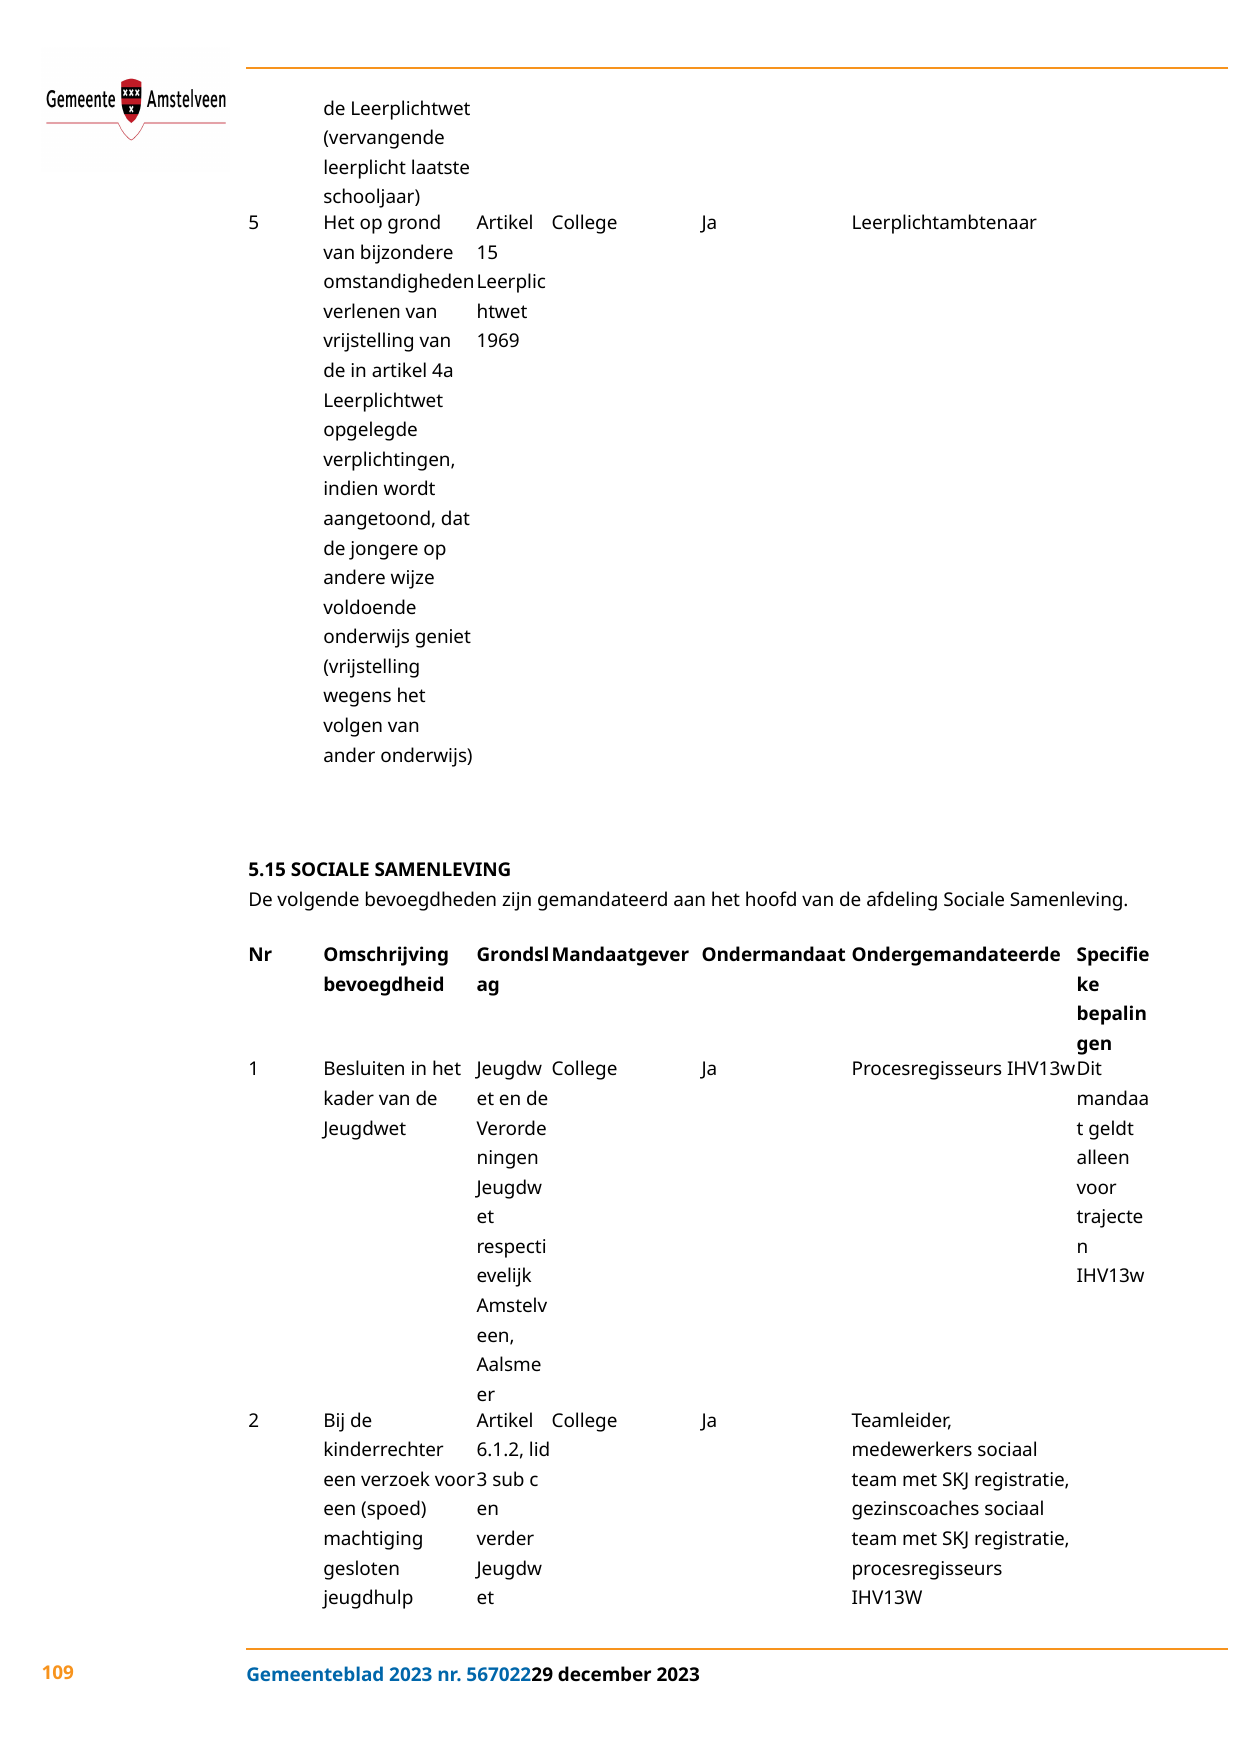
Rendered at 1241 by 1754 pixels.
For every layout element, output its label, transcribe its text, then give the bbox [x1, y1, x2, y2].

table_cell [248, 95, 323, 209]
table_cell [1076, 1407, 1152, 1610]
table_cell Het op grond van bijzondere omstandigheden verlenen van vrijstelling van de in artikel 4a Leerplichtwet opgelegde verplichtingen, indien wordt aangetoond, dat de jongere op andere wijze voldoende onderwijs geniet (vrijstelling wegens het volgen van ander onderwijs) [323, 209, 476, 767]
table_cell de Leerplichtwet (vervangende leerplicht laatste schooljaar) [323, 95, 476, 209]
table_cell Grondslag [476, 941, 551, 1056]
table_cell College [551, 209, 701, 767]
table_cell Procesregisseurs IHV13w [851, 1056, 1076, 1407]
table_cell College [551, 1407, 701, 1610]
table_cell [851, 95, 1076, 209]
table_cell 5 [248, 209, 323, 767]
table_cell Teamleider, medewerkers sociaal team met SKJ registratie, gezinscoaches sociaal team met SKJ registratie, procesregisseurs IHV13W [851, 1407, 1076, 1610]
table_cell 2 [248, 1407, 323, 1610]
table_cell Artikel 15 Leerplichtwet 1969 [476, 209, 551, 767]
table_cell Ja [701, 1056, 851, 1407]
table_cell Artikel 6.1.2, lid 3 sub c en verder Jeugdwet [476, 1407, 551, 1610]
table_cell [1076, 209, 1152, 767]
table_cell [551, 95, 701, 209]
table_cell [476, 95, 551, 209]
table_cell 5.15 SOCIALE SAMENLEVING De volgende bevoegdheden zijn gemandateerd aan het hoofd van de afdeling Sociale Samenleving. [248, 768, 1152, 941]
table_cell College [551, 1056, 701, 1407]
table_cell Jeugdwet en de Verordeningen Jeugdwet respectievelijk Amstelveen, Aalsmeer [476, 1056, 551, 1407]
picture [41, 47, 231, 172]
table_cell Ondermandaat [701, 941, 851, 1056]
table_cell Mandaatgever [551, 941, 701, 1056]
table_cell Ja [701, 1407, 851, 1610]
table_cell Ondergemandateerde [851, 941, 1076, 1056]
table_cell Besluiten in het kader van de Jeugdwet [323, 1056, 476, 1407]
table_cell [701, 95, 851, 209]
table_cell Dit mandaat geldt alleen voor trajecten IHV13w [1076, 1056, 1152, 1407]
table_cell Specifieke bepalingen [1076, 941, 1152, 1056]
table_cell 1 [248, 1056, 323, 1407]
table_cell Bij de kinderrechter een verzoek voor een (spoed) machtiging gesloten jeugdhulp [323, 1407, 476, 1610]
table_cell Omschrijving bevoegdheid [323, 941, 476, 1056]
table_cell [1076, 95, 1152, 209]
table_cell Nr [248, 941, 323, 1056]
table_cell Ja [701, 209, 851, 767]
table_cell Leerplichtambtenaar [851, 209, 1076, 767]
